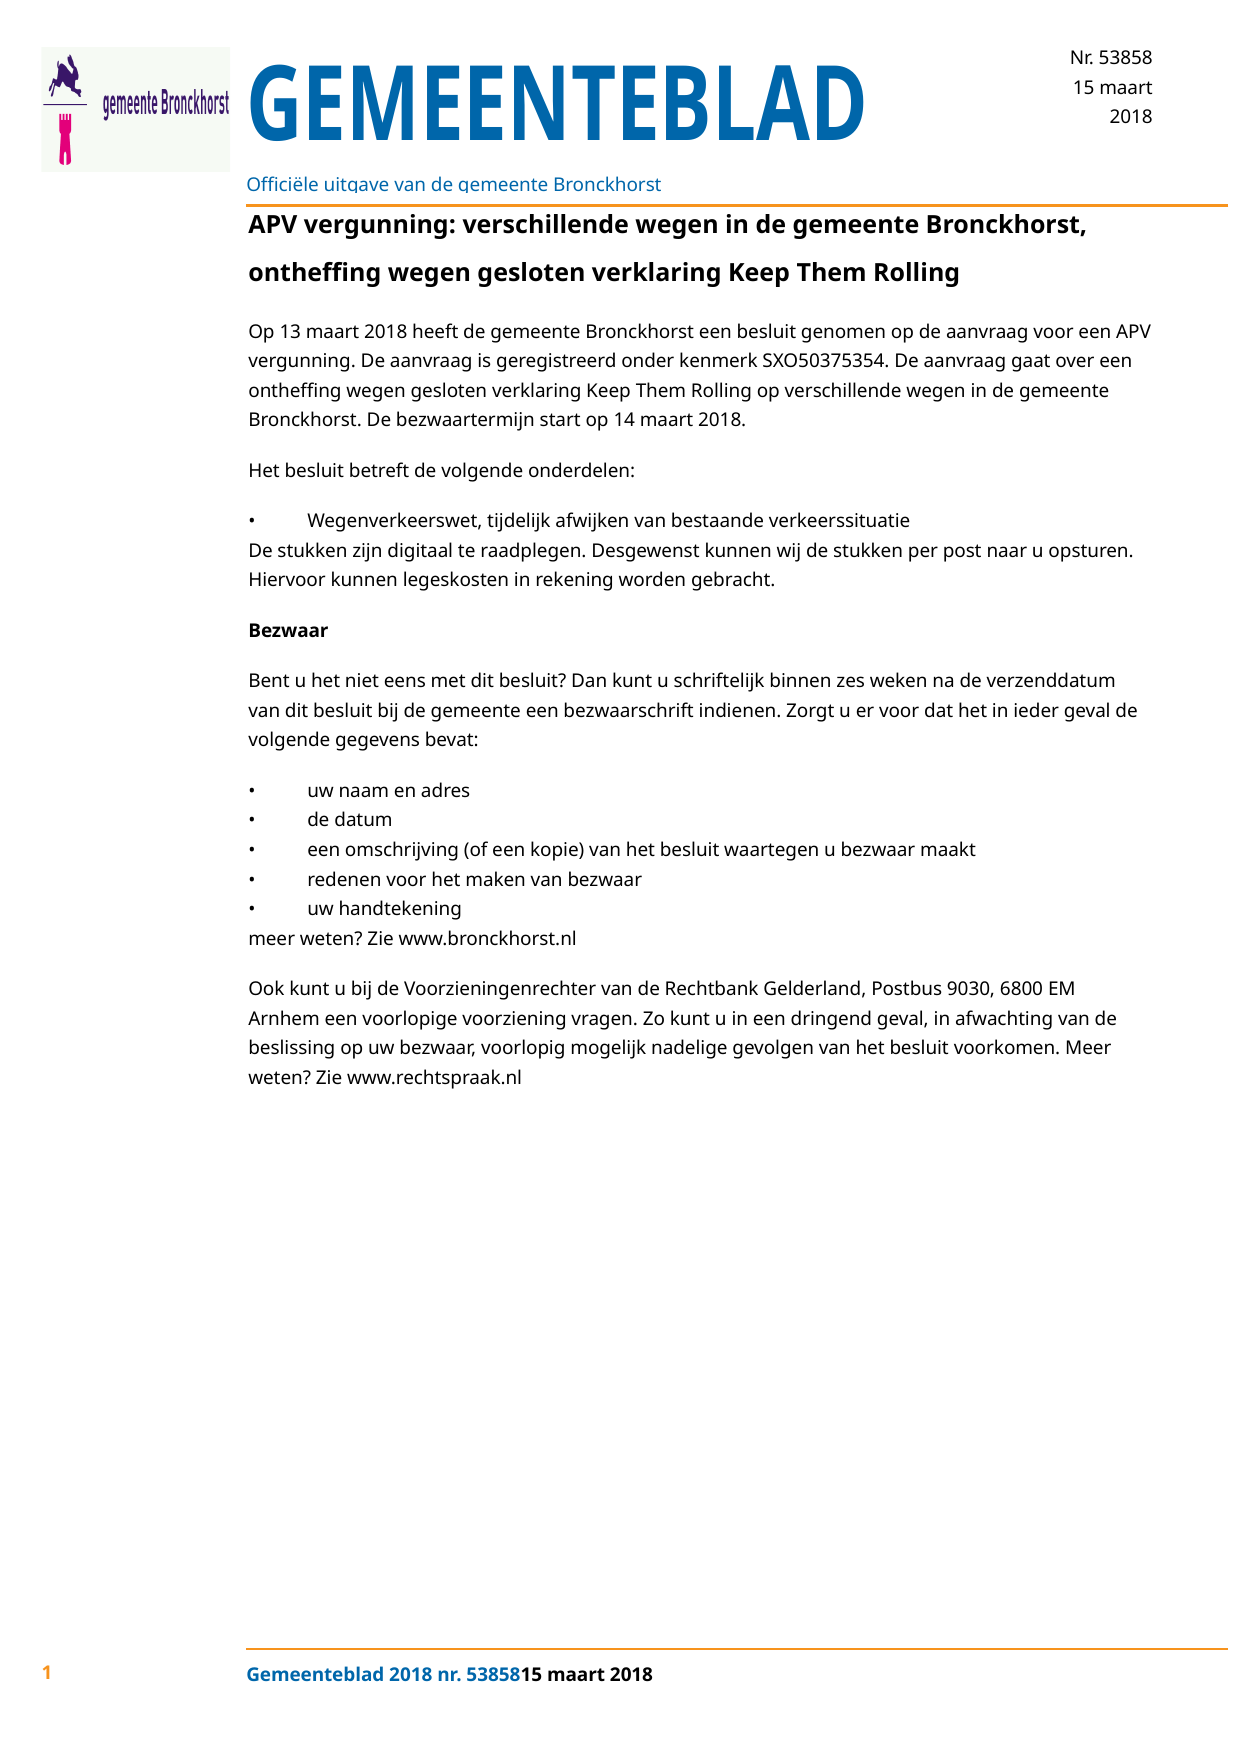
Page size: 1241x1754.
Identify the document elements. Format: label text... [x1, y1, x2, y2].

list uw naam en adres [248, 777, 1152, 803]
list de datum [248, 807, 1152, 832]
list Wegenverkeerswet, tijdelijk afwijken van bestaande verkeerssituatie [248, 507, 1152, 533]
text Bent u het niet eens met dit besluit? Dan kunt u schriftelijk binnen zes weken na de verzenddatum van dit besluit bij de gemeente een bezwaarschrift indienen. Zorgt u er voor dat het in ieder geval de volgende gegevens bevat: [248, 667, 1152, 752]
picture [41, 47, 231, 172]
text APV vergunning: verschillende wegen in de gemeente Bronckhorst, ontheffing wegen gesloten verklaring Keep Them Rolling [248, 207, 1152, 288]
list een omschrijving (of een kopie) van het besluit waartegen u bezwaar maakt [248, 836, 1152, 862]
text Ook kunt u bij de Voorzieningenrechter van de Rechtbank Gelderland, Postbus 9030, 6800 EM Arnhem een voorlopige voorziening vragen. Zo kunt u in een dringend geval, in afwachting van de beslissing op uw bezwaar, voorlopig mogelijk nadelige gevolgen van het besluit voorkomen. Meer weten? Zie www.rechtspraak.nl [248, 975, 1152, 1090]
list uw handtekening [248, 895, 1152, 921]
text Op 13 maart 2018 heeft de gemeente Bronckhorst een besluit genomen op de aanvraag voor een APV vergunning. De aanvraag is geregistreerd onder kenmerk SXO50375354. De aanvraag gaat over een ontheffing wegen gesloten verklaring Keep Them Rolling op verschillende wegen in de gemeente Bronckhorst. De bezwaartermijn start op 14 maart 2018. [248, 318, 1152, 432]
text Het besluit betreft de volgende onderdelen: [248, 457, 1152, 483]
text Bezwaar [248, 617, 1152, 643]
text De stukken zijn digitaal te raadplegen. Desgewenst kunnen wij de stukken per post naar u opsturen. Hiervoor kunnen legeskosten in rekening worden gebracht. [248, 537, 1152, 592]
text meer weten? Zie www.bronckhorst.nl [248, 925, 1152, 951]
list redenen voor het maken van bezwaar [248, 866, 1152, 892]
